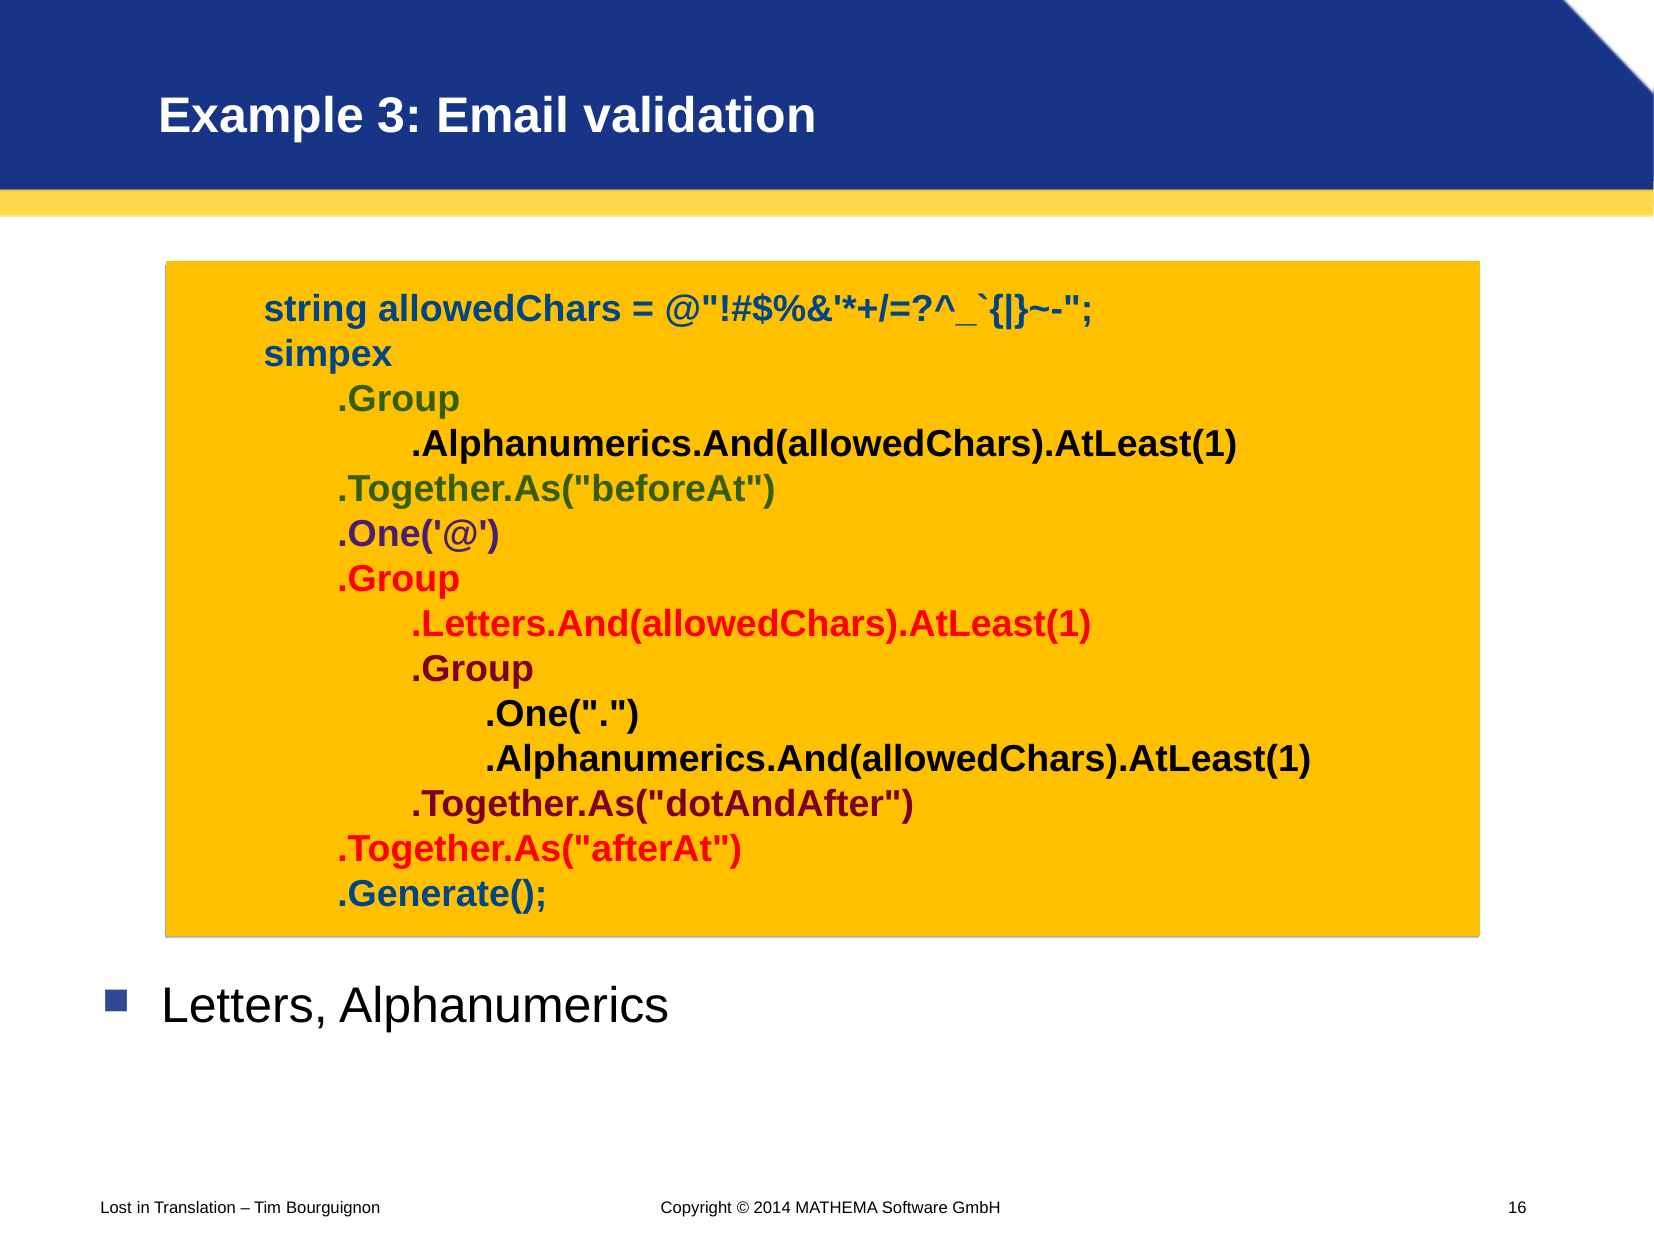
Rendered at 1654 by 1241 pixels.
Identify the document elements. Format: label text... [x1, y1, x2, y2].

text_box string allowedChars = @"!#$%&'*+/=?^_`{|}~-"; simpex .Group .Alphanumerics.And(allowedChars).AtLeast(1) .Together.As("beforeAt") .One('@') .Group .Letters.And(allowedChars).AtLeast(1) .Group .One(".") .Alphanumerics.And(allowedChars).AtLeast(1) .Together.As("dotAndAfter") .Together.As("afterAt") .Generate(); [166, 261, 1480, 936]
picture [0, 0, 1654, 1241]
list Letters, Alphanumerics [101, 295, 1528, 1139]
title Example 3: Email validation [158, 69, 1230, 162]
